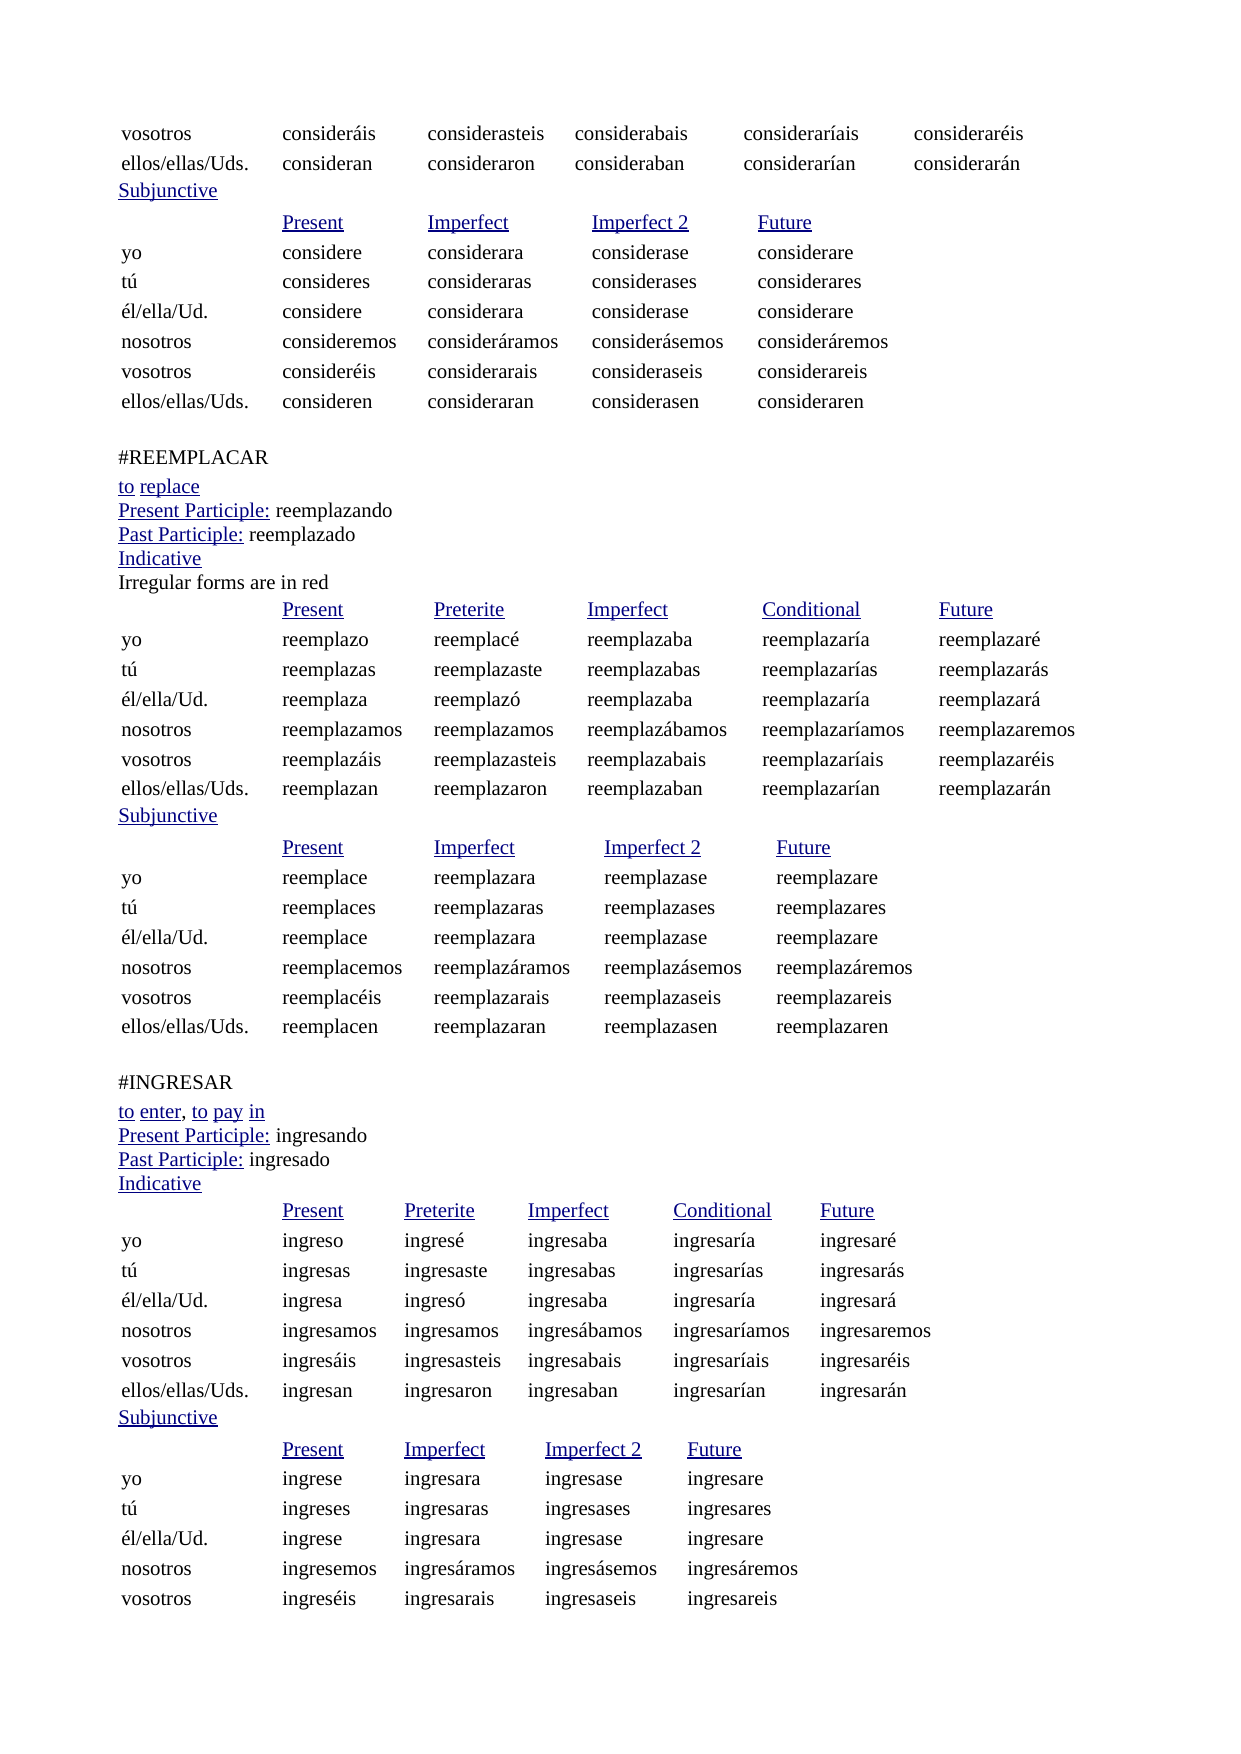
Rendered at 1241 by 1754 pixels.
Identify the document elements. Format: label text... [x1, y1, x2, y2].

text Irregular forms are in red [118, 570, 1122, 594]
text Indicative [118, 546, 1122, 570]
text #REEMPLACAR [118, 445, 1122, 469]
text Past Participle: reemplazado [118, 522, 1122, 546]
text Past Participle: ingresado [118, 1147, 1122, 1171]
text to enter, to pay in [118, 1099, 1122, 1123]
text Present Participle: ingresando [118, 1123, 1122, 1147]
text Present Participle: reemplazando [118, 498, 1122, 522]
text #INGRESAR [118, 1070, 1122, 1094]
text Indicative [118, 1171, 1122, 1195]
text to replace [118, 474, 1122, 498]
text Subjunctive [118, 1405, 1122, 1429]
text Subjunctive [118, 803, 1122, 827]
text Subjunctive [118, 178, 1122, 202]
